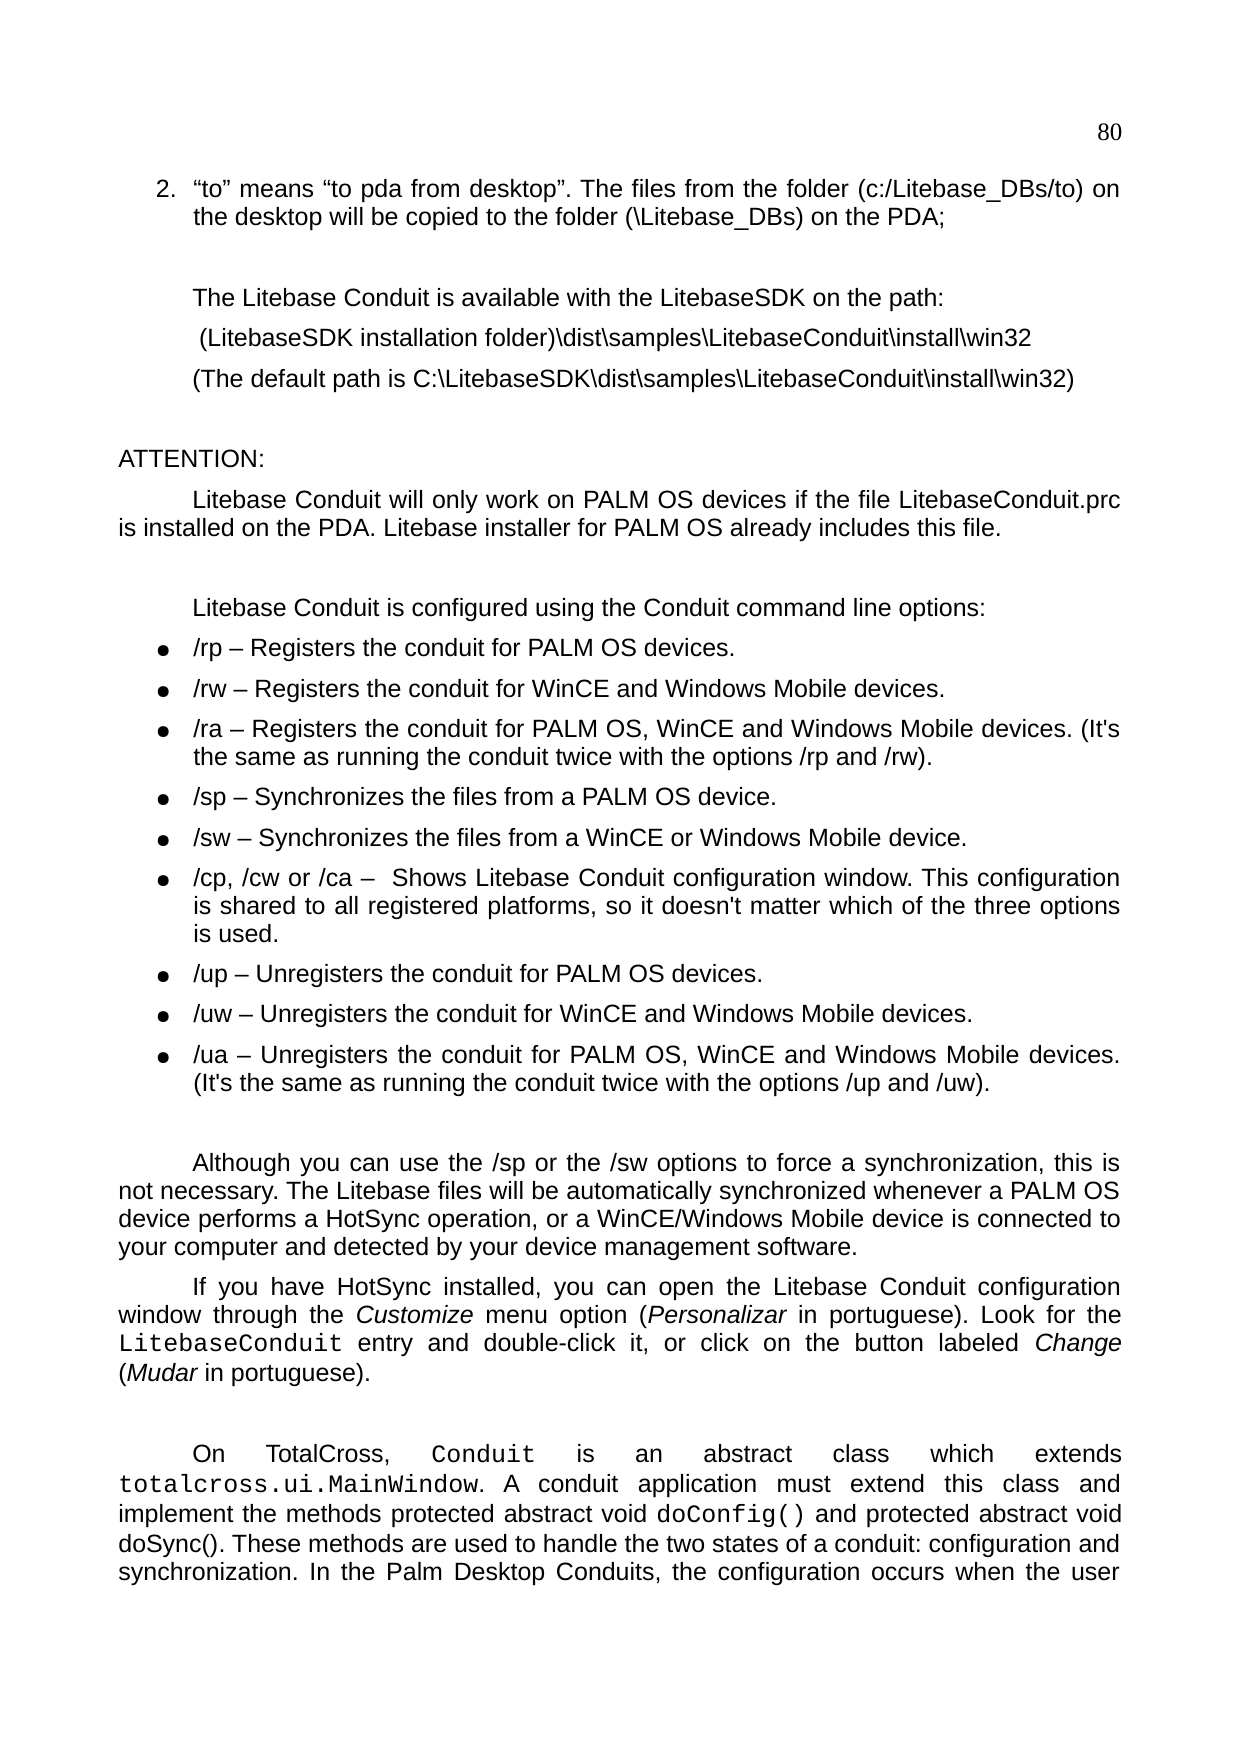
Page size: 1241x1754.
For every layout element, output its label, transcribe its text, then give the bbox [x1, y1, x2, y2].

list /cp, /cw or /ca – Shows Litebase Conduit configuration window. This configuration is shared to all registered platforms, so it doesn't matter which of the three options is used. [156, 864, 1122, 947]
text Litebase Conduit will only work on PALM OS devices if the file LitebaseConduit.prc is installed on the PDA. Litebase installer for PALM OS already includes this file. [118, 485, 1122, 541]
list /sw – Synchronizes the files from a WinCE or Windows Mobile device. [156, 823, 1122, 851]
list /ra – Registers the conduit for PALM OS, WinCE and Windows Mobile devices. (It's the same as running the conduit twice with the options /rp and /rw). [156, 715, 1122, 771]
text If you have HotSync installed, you can open the Litebase Conduit configuration window through the Customize menu option (Personalizar in portuguese). Look for the LitebaseConduit entry and double-click it, or click on the button labeled Change (Mudar in portuguese). [118, 1273, 1122, 1387]
list /ua – Unregisters the conduit for PALM OS, WinCE and Windows Mobile devices. (It's the same as running the conduit twice with the options /up and /uw). [156, 1041, 1122, 1096]
text Litebase Conduit is configured using the Conduit command line options: [118, 594, 1122, 622]
text The Litebase Conduit is available with the LitebaseSDK on the path: [118, 284, 1122, 312]
list /uw – Unregisters the conduit for WinCE and Windows Mobile devices. [156, 1000, 1122, 1028]
text (The default path is C:\LitebaseSDK\dist\samples\LitebaseConduit\install\win32) [118, 364, 1122, 392]
list /rw – Registers the conduit for WinCE and Windows Mobile devices. [156, 674, 1122, 702]
text On TotalCross, Conduit is an abstract class which extends totalcross.ui.MainWindow. A conduit application must extend this class and implement the methods protected abstract void doConfig() and protected abstract void doSync(). These methods are used to handle the two states of a conduit: configuration and synchronization. In the Palm Desktop Conduits, the configuration occurs when the user [118, 1440, 1122, 1586]
list /sp – Synchronizes the files from a PALM OS device. [156, 783, 1122, 811]
text (LitebaseSDK installation folder)\dist\samples\LitebaseConduit\install\win32 [118, 324, 1122, 352]
text ATTENTION: [118, 445, 1122, 473]
list /up – Unregisters the conduit for PALM OS devices. [156, 960, 1122, 988]
list /rp – Registers the conduit for PALM OS devices. [156, 634, 1122, 662]
list “to” means “to pda from desktop”. The files from the folder (c:/Litebase_DBs/to) on the desktop will be copied to the folder (\Litebase_DBs) on the PDA; [156, 175, 1122, 231]
text Although you can use the /sp or the /sw options to force a synchronization, this is not necessary. The Litebase files will be automatically synchronized whenever a PALM OS device performs a HotSync operation, or a WinCE/Windows Mobile device is connected to your computer and detected by your device management software. [118, 1149, 1122, 1261]
